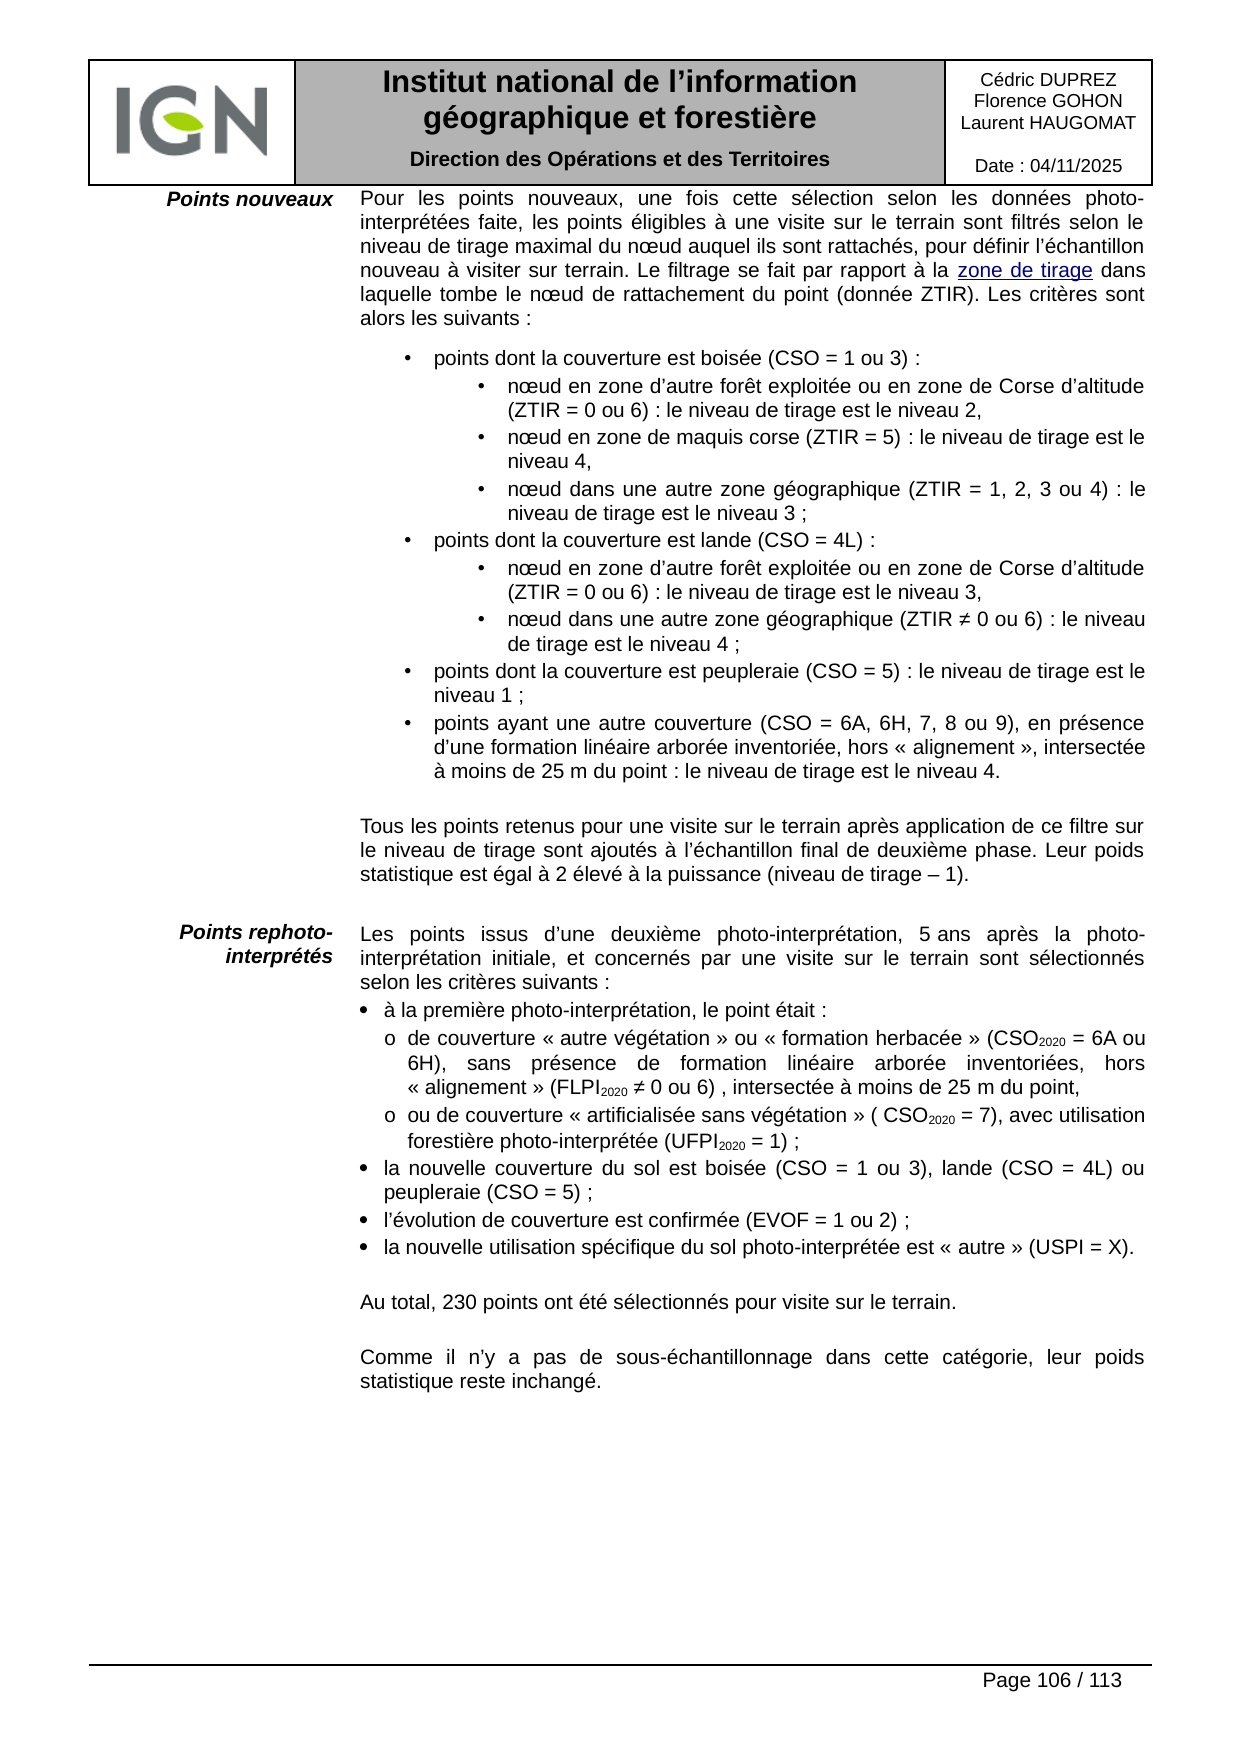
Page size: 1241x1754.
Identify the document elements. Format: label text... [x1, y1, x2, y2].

table_cell Pour les points nouveaux, une fois cette sélection selon les données photo-interprétées faite, les points éligibles à une visite sur le terrain sont filtrés selon le niveau de tirage maximal du nœud auquel ils sont rattachés, pour définir l’échantillon nouveau à visiter sur terrain. Le filtrage se fait par rapport à la zone de tirage dans laquelle tombe le nœud de rattachement du point (donnée ZTIR). Les critères sont alors les suivants : points dont la couverture est boisée (CSO = 1 ou 3) : nœud en zone d’autre forêt exploitée ou en zone de Corse d’altitude (ZTIR = 0 ou 6) : le niveau de tirage est le niveau 2, nœud en zone de maquis corse (ZTIR = 5) : le niveau de tirage est le niveau 4, nœud dans une autre zone géographique (ZTIR = 1, 2, 3 ou 4) : le niveau de tirage est le niveau 3 ; points dont la couverture est lande (CSO = 4L) : nœud en zone d’autre forêt exploitée ou en zone de Corse d’altitude (ZTIR = 0 ou 6) : le niveau de tirage est le niveau 3, nœud dans une autre zone géographique (ZTIR ≠ 0 ou 6) : le niveau de tirage est le niveau 4 ; points dont la couverture est peupleraie (CSO = 5) : le niveau de tirage est le niveau 1 ; points ayant une autre couverture (CSO = 6A, 6H, 7, 8 ou 9), en présence d’une formation linéaire arborée inventoriée, hors « alignement », intersectée à moins de 25 m du point : le niveau de tirage est le niveau 4. Tous les points retenus pour une visite sur le terrain après application de ce filtre sur le niveau de tirage sont ajoutés à l’échantillon final de deuxième phase. Leur poids statistique est égal à 2 élevé à la puissance (niveau de tirage – 1). [354, 186, 1152, 919]
picture [91, 62, 293, 180]
table_cell Points nouveaux [89, 186, 354, 919]
table_cell Les points issus d’une deuxième photo-interprétation, 5 ans après la photo-interprétation initiale, et concernés par une visite sur le terrain sont sélectionnés selon les critères suivants : à la première photo-interprétation, le point était : de couverture « autre végétation » ou « formation herbacée » (CSO2020 = 6A ou 6H), sans présence de formation linéaire arborée inventoriées, hors « alignement » (FLPI2020 ≠ 0 ou 6) , intersectée à moins de 25 m du point, ou de couverture « artificialisée sans végétation » ( CSO2020 = 7), avec utilisation forestière photo-interprétée (UFPI2020 = 1) ; la nouvelle couverture du sol est boisée (CSO = 1 ou 3), lande (CSO = 4L) ou peupleraie (CSO = 5) ; l’évolution de couverture est confirmée (EVOF = 1 ou 2) ; la nouvelle utilisation spécifique du sol photo-interprétée est « autre » (USPI = X). Au total, 230 points ont été sélectionnés pour visite sur le terrain. Comme il n’y a pas de sous-échantillonnage dans cette catégorie, leur poids statistique reste inchangé. [354, 919, 1152, 1427]
table_cell Points rephoto-interprétés [89, 919, 354, 1427]
